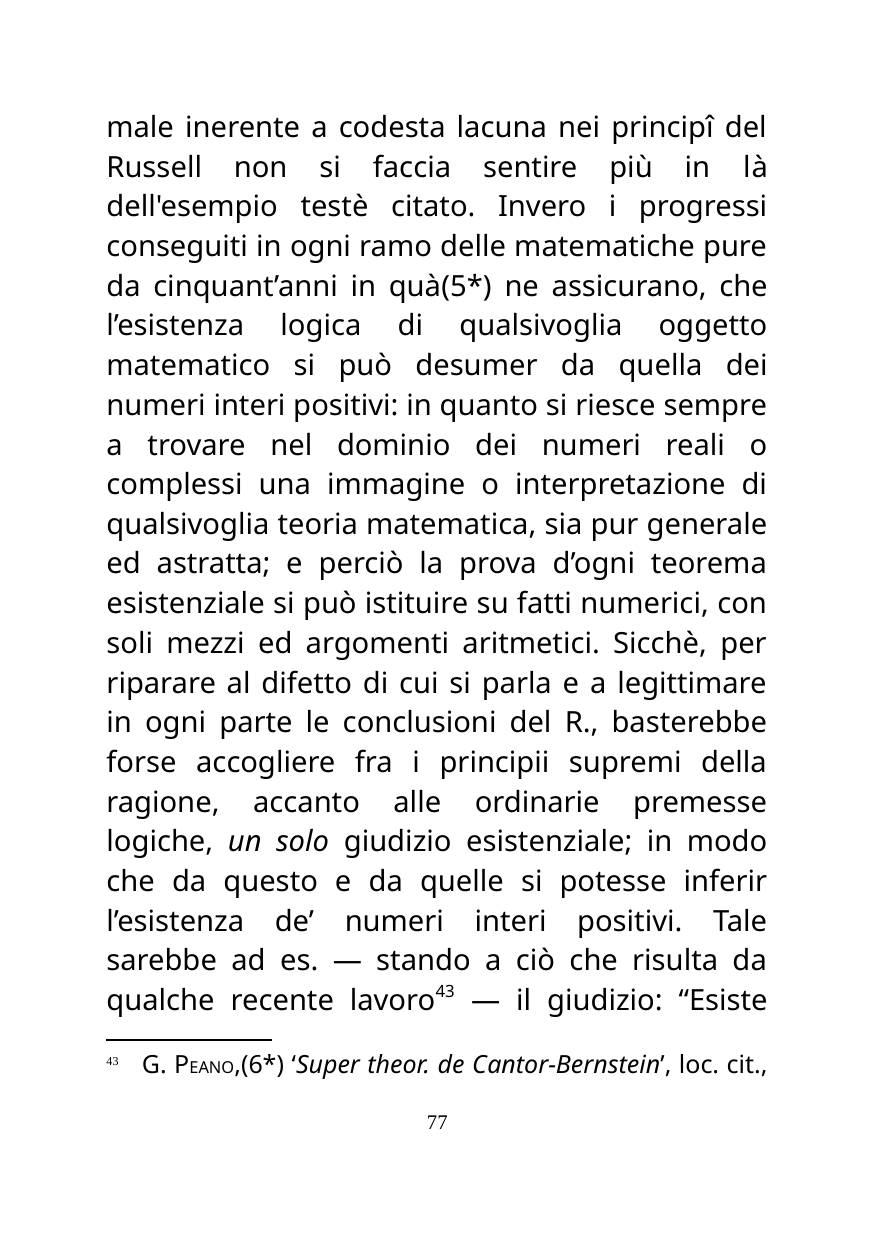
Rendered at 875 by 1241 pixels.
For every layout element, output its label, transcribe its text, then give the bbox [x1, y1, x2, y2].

text male inerente a codesta lacuna nei principî del Russell non si faccia sentire più in là dell'esempio testè citato. Invero i progressi conseguiti in ogni ramo delle matematiche pure da cinquant’anni in quà(5*) ne assicurano, che l’esistenza logica di qualsivoglia oggetto matematico si può desumer da quella dei numeri interi positivi: in quanto si riesce sempre a trovare nel dominio dei numeri reali o complessi una immagine o interpretazione di qualsivoglia teoria matematica, sia pur generale ed astratta; e perciò la prova d’ogni teorema esistenziale si può istituire su fatti numerici, con soli mezzi ed argomenti aritmetici. Sicchè, per riparare al difetto di cui si parla e a legittimare in ogni parte le conclusioni del R., basterebbe forse accogliere fra i principii supremi della ragione, accanto alle ordinarie premesse logiche, un solo giudizio esistenziale; in modo che da questo e da quelle si potesse inferir l’esistenza de’ numeri interi positivi. Tale sarebbe ad es. ― stando a ciò che risulta da qualche recente lavoro ― il giudizio: “Esiste [106, 106, 768, 1019]
text G. Peano,(6*) ‘Super theor. de Cantor-Bernstein’, loc. cit., [106, 1046, 768, 1080]
